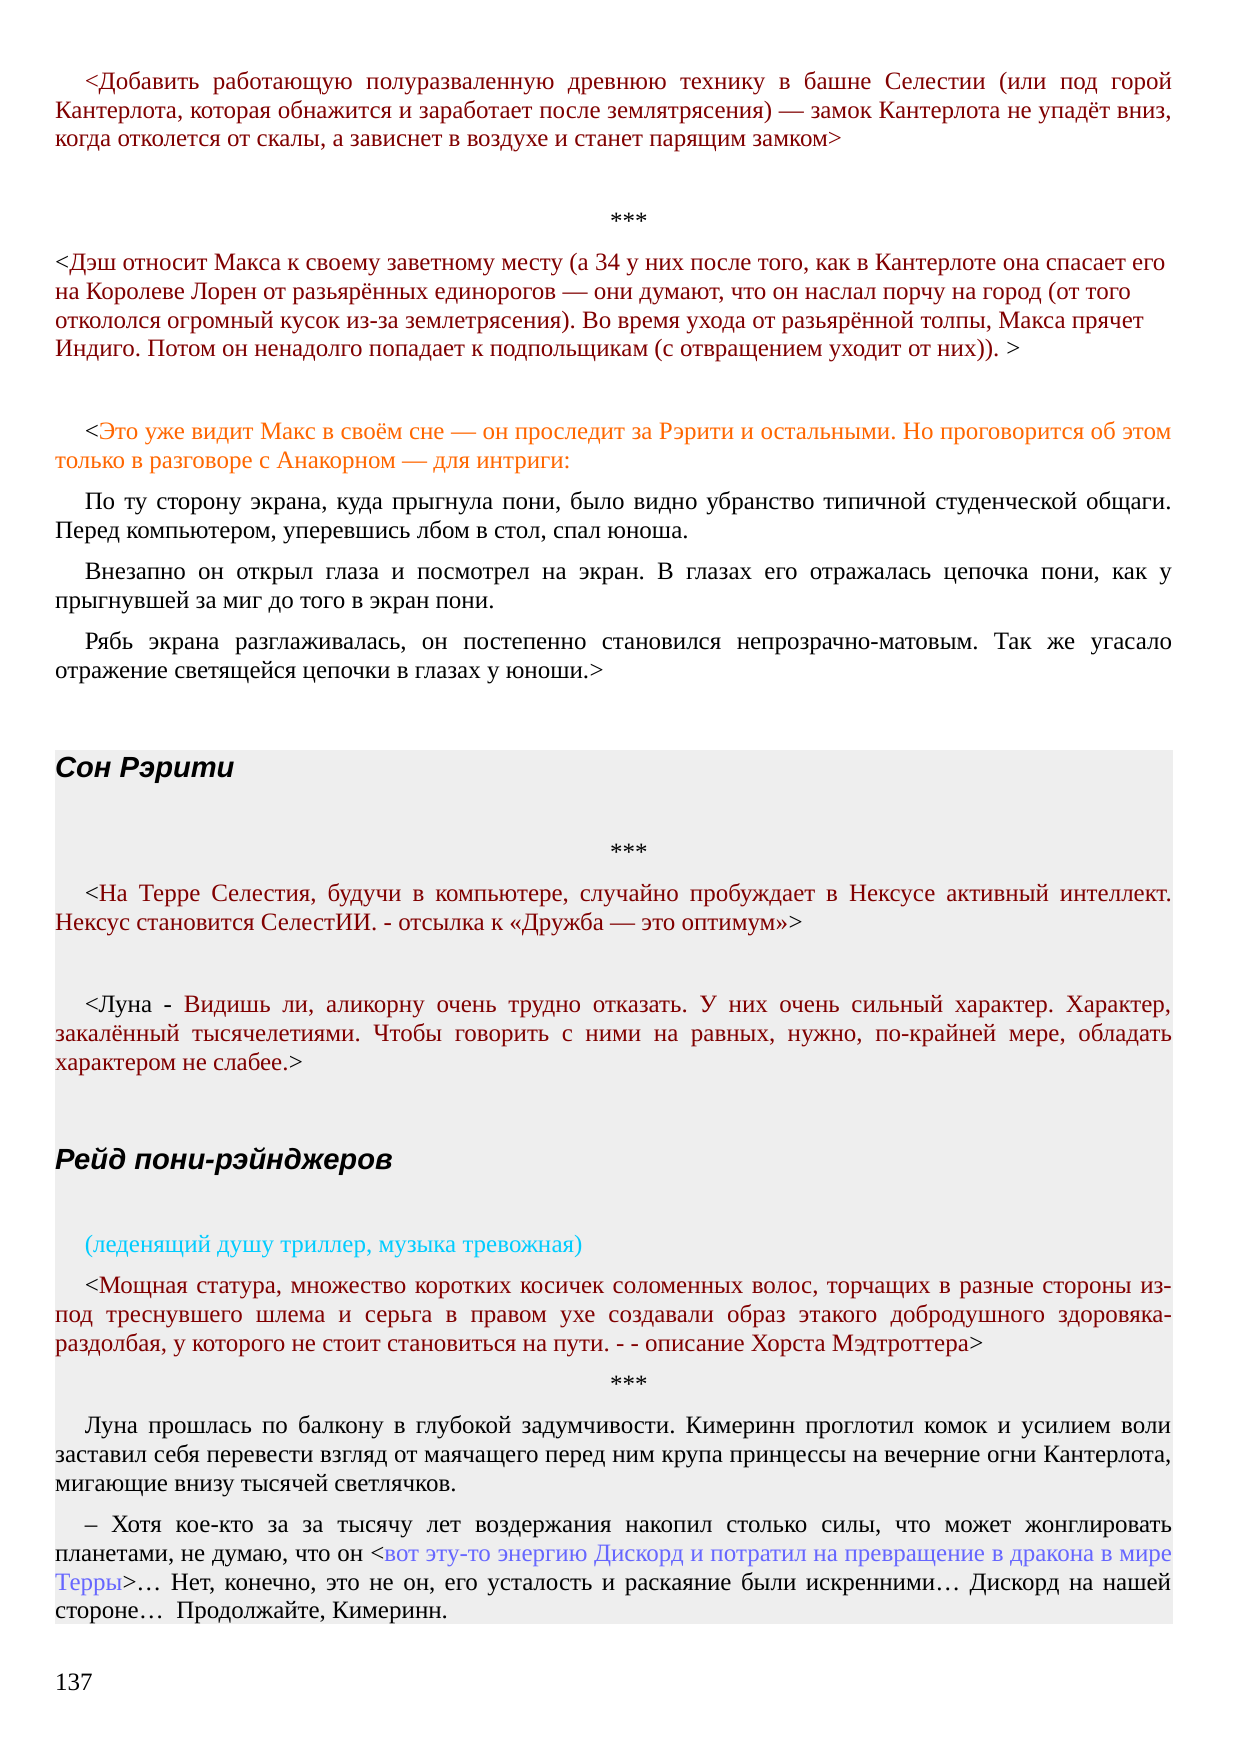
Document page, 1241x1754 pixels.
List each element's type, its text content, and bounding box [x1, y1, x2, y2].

text По ту сторону экрана, куда прыгнула пони, было видно убранство типичной студенческой общаги. Перед компьютером, уперевшись лбом в стол, спал юноша. [55, 486, 1173, 543]
text *** [55, 1369, 1173, 1398]
text Внезапно он открыл глаза и посмотрел на экран. В глазах его отражалась цепочка пони, как у прыгнувшей за миг до того в экран пони. [55, 556, 1173, 613]
text <Это уже видит Макс в своём сне — он проследит за Рэрити и остальными. Но проговорится об этом только в разговоре с Анакорном — для интриги: [55, 416, 1173, 473]
subtitle Рейд пони-рэйнджеров [55, 1142, 1173, 1176]
text <Добавить работающую полуразваленную древнюю технику в башне Селестии (или под горой Кантерлота, которая обнажится и заработает после землятрясения) — замок Кантерлота не упадёт вниз, когда отколется от скалы, а зависнет в воздухе и станет парящим замком> [55, 66, 1173, 152]
subtitle Сон Рэрити [55, 750, 1173, 783]
text <Луна - Видишь ли, аликорну очень трудно отказать. У них очень сильный характер. Характер, закалённый тысячелетиями. Чтобы говорить с ними на равных, нужно, по-крайней мере, обладать характером не слабее.> [55, 989, 1173, 1076]
text <Мощная статура, множество коротких косичек соломенных волос, торчащих в разные стороны из-под треснувшего шлема и серьга в правом ухе создавали образ этакого добродушного здоровяка-раздолбая, у которого не стоит становиться на пути. - - описание Хорста Мэдтроттера> [55, 1271, 1173, 1357]
text *** [55, 206, 1173, 235]
text <На Терре Селестия, будучи в компьютере, случайно пробуждает в Нексусе активный интеллект. Нексус становится СелестИИ. - отсылка к «Дружба — это оптимум»> [55, 878, 1173, 936]
text (леденящий душу триллер, музыка тревожная) [55, 1229, 1173, 1258]
text *** [55, 837, 1173, 866]
text Луна прошлась по балкону в глубокой задумчивости. Кимеринн проглотил комок и усилием воли заставил себя перевести взгляд от маячащего перед ним крупа принцессы на вечерние огни Кантерлота, мигающие внизу тысячей светлячков. [55, 1411, 1173, 1497]
text – Хотя кое-кто за за тысячу лет воздержания накопил столько силы, что может жонглировать планетами, не думаю, что он <вот эту-то энергию Дискорд и потратил на превращение в дракона в мире Терры>… Нет, конечно, это не он, его усталость и раскаяние были искренними… Дискорд на нашей стороне… Продолжайте, Кимеринн. [55, 1509, 1173, 1624]
text Рябь экрана разглаживалась, он постепенно становился непрозрачно-матовым. Так же угасало отражение светящейся цепочки в глазах у юноши.> [55, 626, 1173, 683]
text <Дэш относит Макса к своему заветному месту (а 34 у них после того, как в Кантерлоте она спасает его на Королеве Лорен от разьярённых единорогов — они думают, что он наслал порчу на город (от того откололся огромный кусок из-за землетрясения). Во время ухода от разьярённой толпы, Макса прячет Индиго. Потом он ненадолго попадает к подпольщикам (с отвращением уходит от них)). > [55, 247, 1173, 362]
